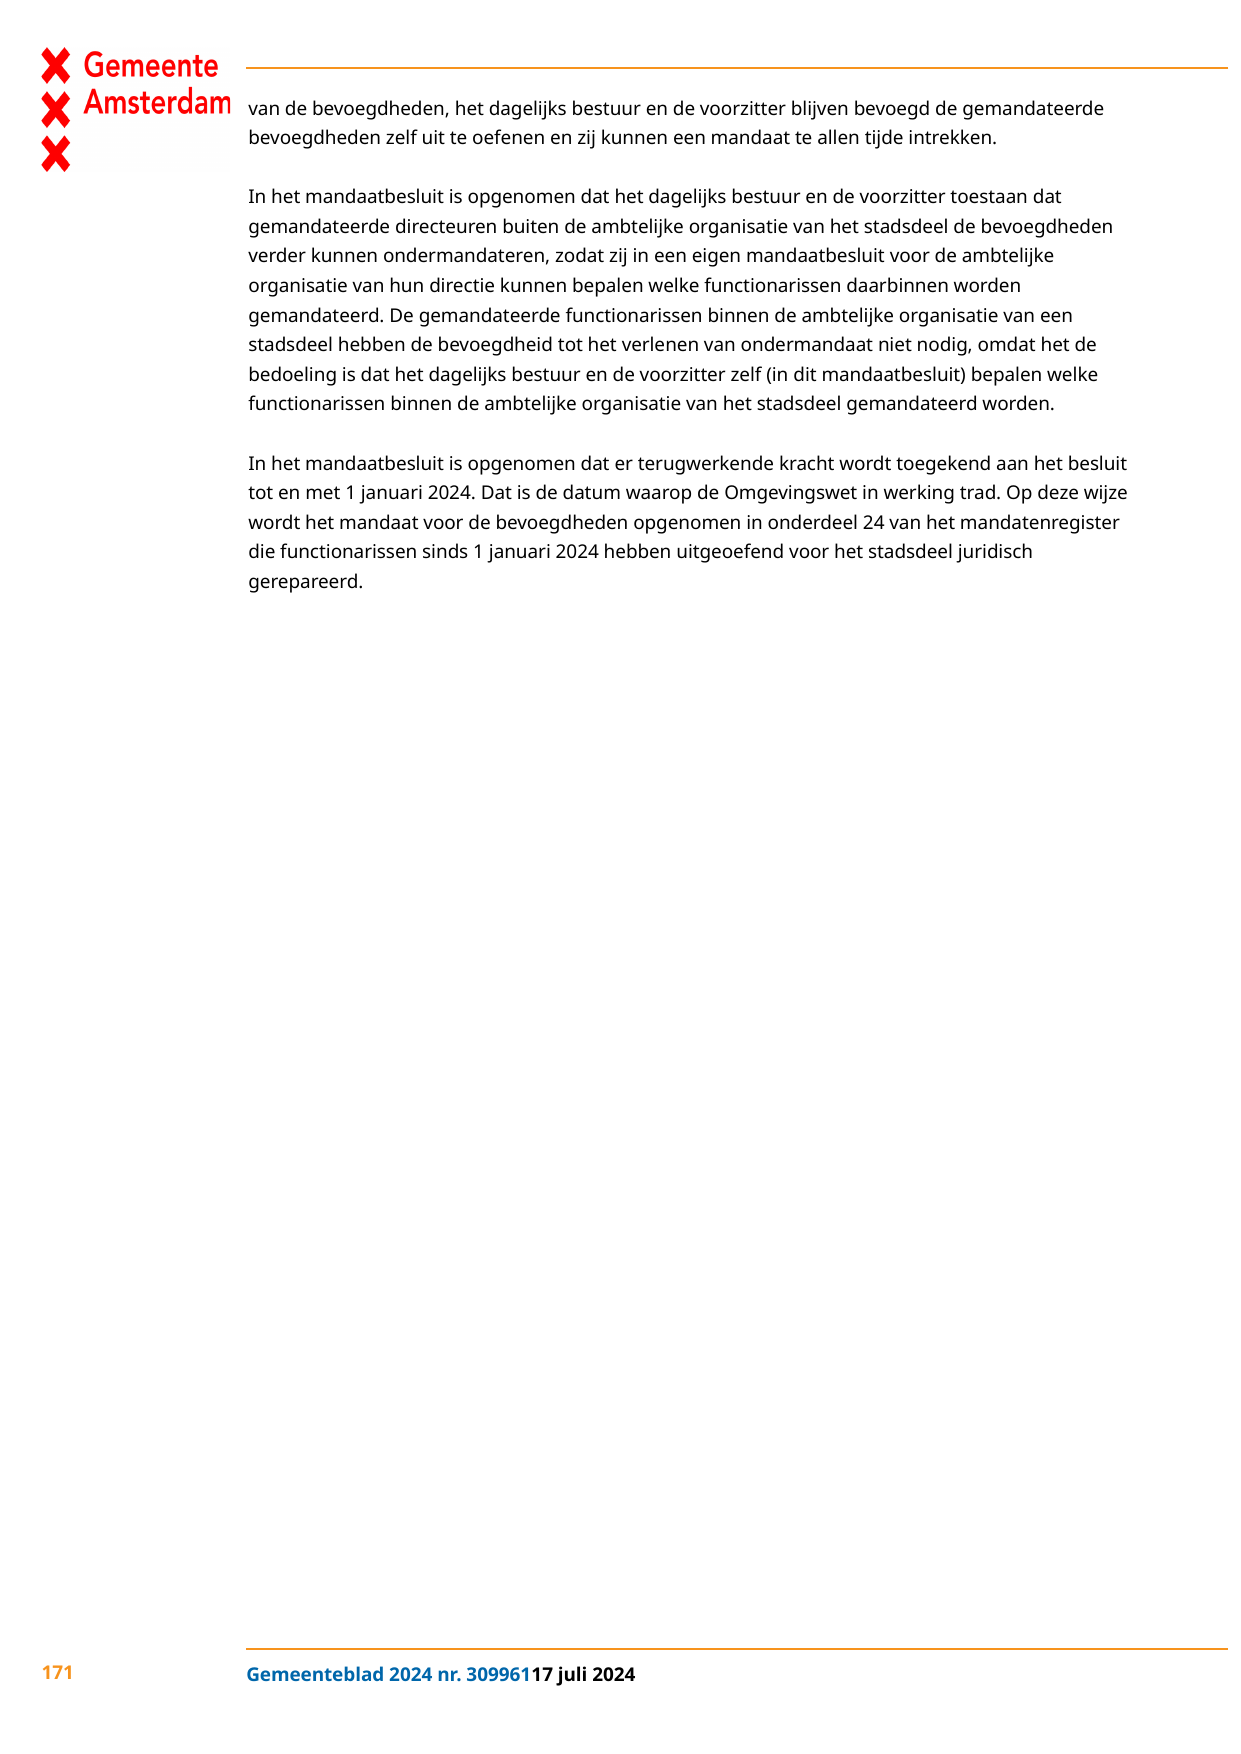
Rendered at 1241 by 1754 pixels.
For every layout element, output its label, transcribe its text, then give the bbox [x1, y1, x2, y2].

text In het mandaatbesluit is opgenomen dat er terugwerkende kracht wordt toegekend aan het besluit tot en met 1 januari 2024. Dat is de datum waarop de Omgevingswet in werking trad. Op deze wijze wordt het mandaat voor de bevoegdheden opgenomen in onderdeel 24 van het mandatenregister die functionarissen sinds 1 januari 2024 hebben uitgeoefend voor het stadsdeel juridisch gerepareerd. [248, 450, 1152, 594]
picture [41, 47, 231, 172]
text In het mandaatbesluit is opgenomen dat het dagelijks bestuur en de voorzitter toestaan dat gemandateerde directeuren buiten de ambtelijke organisatie van het stadsdeel de bevoegdheden verder kunnen ondermandateren, zodat zij in een eigen mandaatbesluit voor de ambtelijke organisatie van hun directie kunnen bepalen welke functionarissen daarbinnen worden gemandateerd. De gemandateerde functionarissen binnen de ambtelijke organisatie van een stadsdeel hebben de bevoegdheid tot het verlenen van ondermandaat niet nodig, omdat het de bedoeling is dat het dagelijks bestuur en de voorzitter zelf (in dit mandaatbesluit) bepalen welke functionarissen binnen de ambtelijke organisatie van het stadsdeel gemandateerd worden. [248, 183, 1152, 416]
text van de bevoegdheden, het dagelijks bestuur en de voorzitter blijven bevoegd de gemandateerde bevoegdheden zelf uit te oefenen en zij kunnen een mandaat te allen tijde intrekken. [248, 95, 1152, 150]
